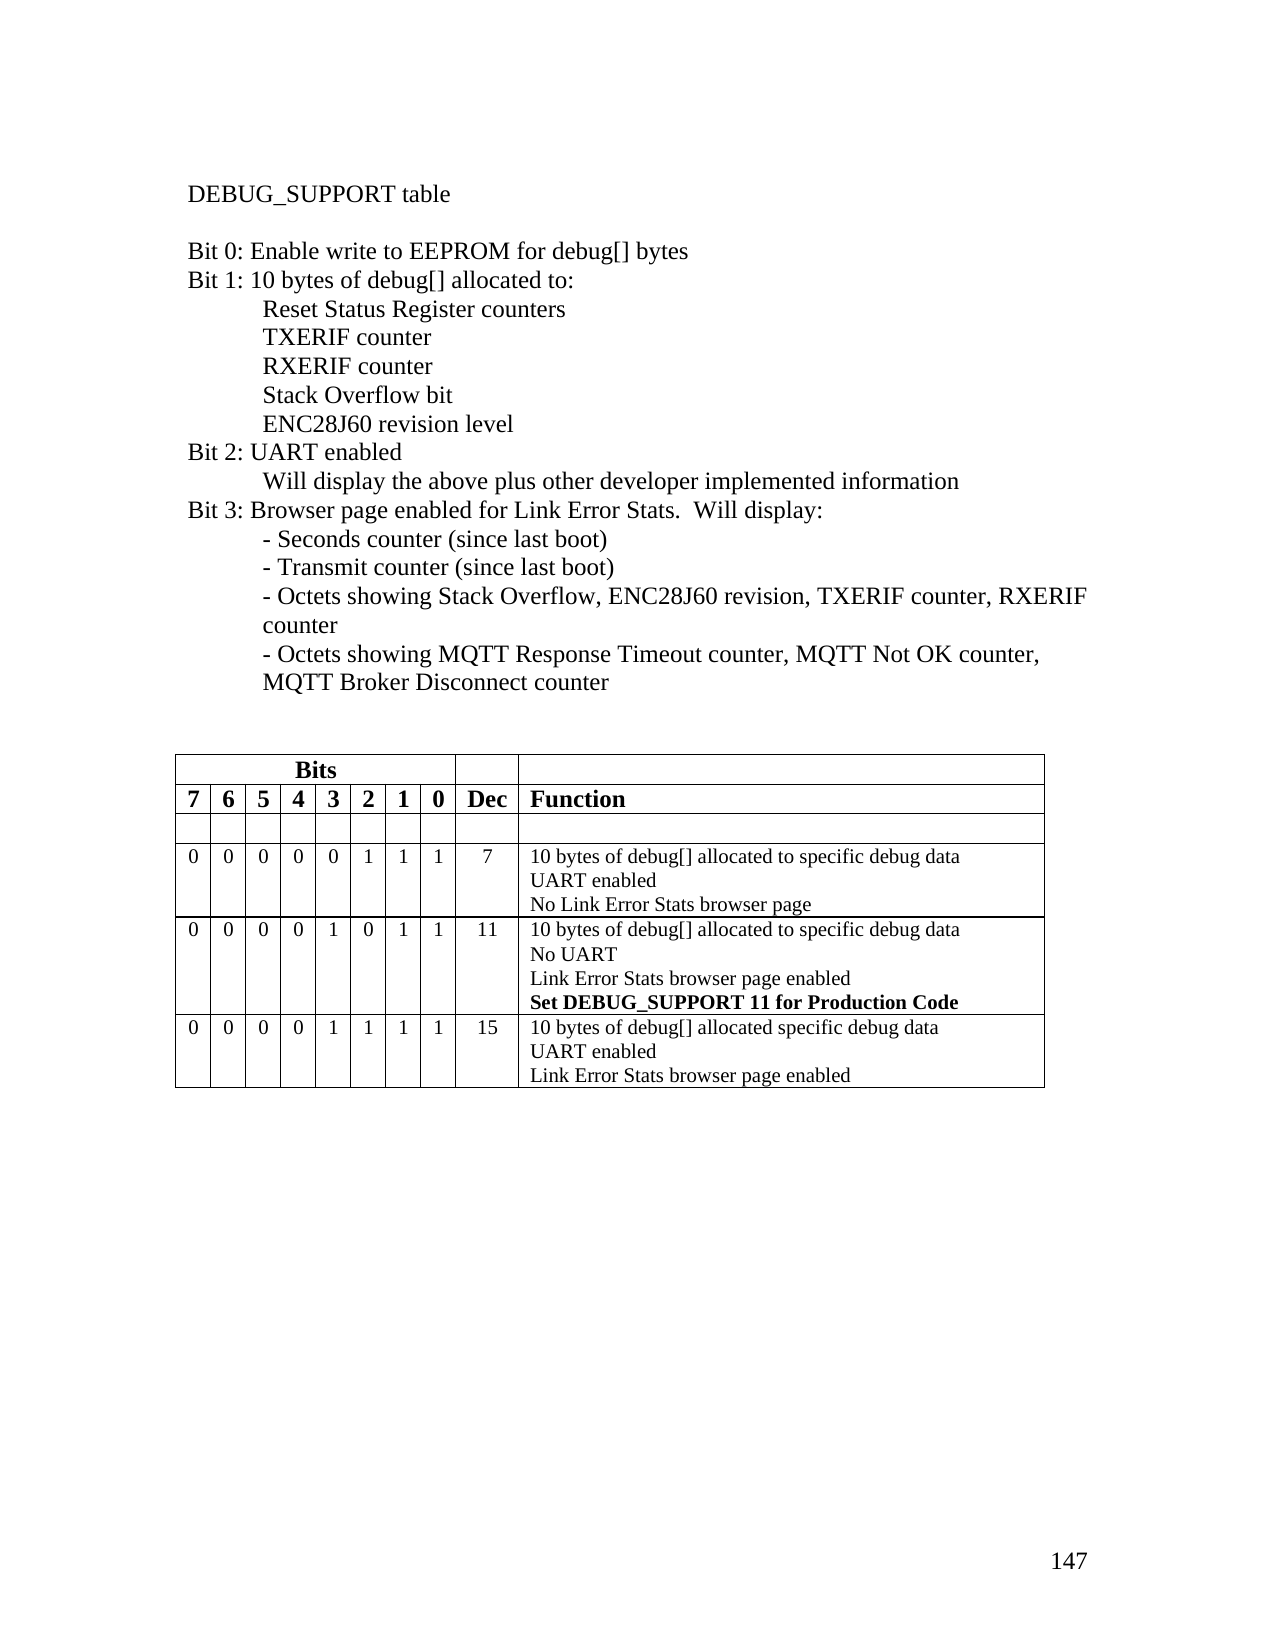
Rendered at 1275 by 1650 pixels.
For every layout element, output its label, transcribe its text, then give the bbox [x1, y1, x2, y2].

table_cell 10 bytes of debug[] allocated specific debug data UART enabled Link Error Stats browser page enabled [519, 1015, 1044, 1087]
table_cell 4 [281, 785, 315, 813]
text Bit 0: Enable write to EEPROM for debug[] bytes [187, 236, 1087, 265]
table_cell 0 [316, 844, 350, 916]
table_cell 0 [281, 918, 315, 1014]
table_cell Dec [456, 785, 518, 813]
text RXERIF counter [262, 351, 1087, 380]
table_cell 10 bytes of debug[] allocated to specific debug data UART enabled No Link Error Stats browser page [519, 844, 1044, 916]
table_cell 0 [281, 1015, 315, 1087]
table_header Bits [176, 755, 455, 783]
table_cell [456, 814, 518, 843]
table_cell 0 [211, 1015, 245, 1087]
table_cell 0 [351, 918, 385, 1014]
table_cell 1 [351, 844, 385, 916]
text - Seconds counter (since last boot) [262, 524, 1087, 552]
table_cell [351, 814, 385, 843]
table_header [456, 755, 518, 783]
table_cell 3 [316, 785, 350, 813]
text Bit 2: UART enabled [187, 437, 1087, 466]
table_cell 2 [351, 785, 385, 813]
table_cell [281, 814, 315, 843]
table_cell 0 [281, 844, 315, 916]
text Stack Overflow bit [262, 380, 1087, 409]
table_cell 0 [176, 918, 210, 1014]
table_cell 15 [456, 1015, 518, 1087]
table_cell 5 [246, 785, 280, 813]
table_cell 0 [246, 1015, 280, 1087]
text ENC28J60 revision level [262, 409, 1087, 437]
table_cell [421, 814, 455, 843]
table_cell 1 [316, 918, 350, 1014]
table_cell 1 [421, 918, 455, 1014]
table_cell 11 [456, 918, 518, 1014]
table_cell 1 [421, 844, 455, 916]
table_cell 0 [176, 1015, 210, 1087]
table_cell 7 [176, 785, 210, 813]
text - Octets showing Stack Overflow, ENC28J60 revision, TXERIF counter, RXERIF counter [262, 581, 1087, 639]
table_cell 0 [246, 844, 280, 916]
table_cell 0 [211, 844, 245, 916]
table_cell 0 [246, 918, 280, 1014]
table_cell 1 [386, 844, 420, 916]
table_cell 7 [456, 844, 518, 916]
table_cell 0 [421, 785, 455, 813]
table_cell 1 [316, 1015, 350, 1087]
table_cell [176, 814, 210, 843]
table_cell 1 [386, 1015, 420, 1087]
table_cell 1 [351, 1015, 385, 1087]
table_cell 1 [421, 1015, 455, 1087]
table_header [519, 755, 1044, 783]
text TXERIF counter [262, 322, 1087, 351]
text Reset Status Register counters [262, 294, 1087, 322]
table_cell [386, 814, 420, 843]
table_cell 0 [176, 844, 210, 916]
text - Transmit counter (since last boot) [262, 552, 1087, 581]
table_cell 0 [211, 918, 245, 1014]
table_cell Function [519, 785, 1044, 813]
table_cell [519, 814, 1044, 843]
text Bit 3: Browser page enabled for Link Error Stats. Will display: [187, 495, 1087, 524]
table_cell 1 [386, 918, 420, 1014]
table_cell 10 bytes of debug[] allocated to specific debug data No UART Link Error Stats browser page enabled Set DEBUG_SUPPORT 11 for Production Code [519, 918, 1044, 1014]
text Will display the above plus other developer implemented information [262, 466, 1087, 495]
table_cell [316, 814, 350, 843]
table_cell 6 [211, 785, 245, 813]
table_cell [246, 814, 280, 843]
text Bit 1: 10 bytes of debug[] allocated to: [187, 265, 1087, 294]
table_cell [211, 814, 245, 843]
text - Octets showing MQTT Response Timeout counter, MQTT Not OK counter, MQTT Broker Disconnect counter [262, 639, 1087, 696]
table_cell 1 [386, 785, 420, 813]
text DEBUG_SUPPORT table [187, 179, 1087, 207]
